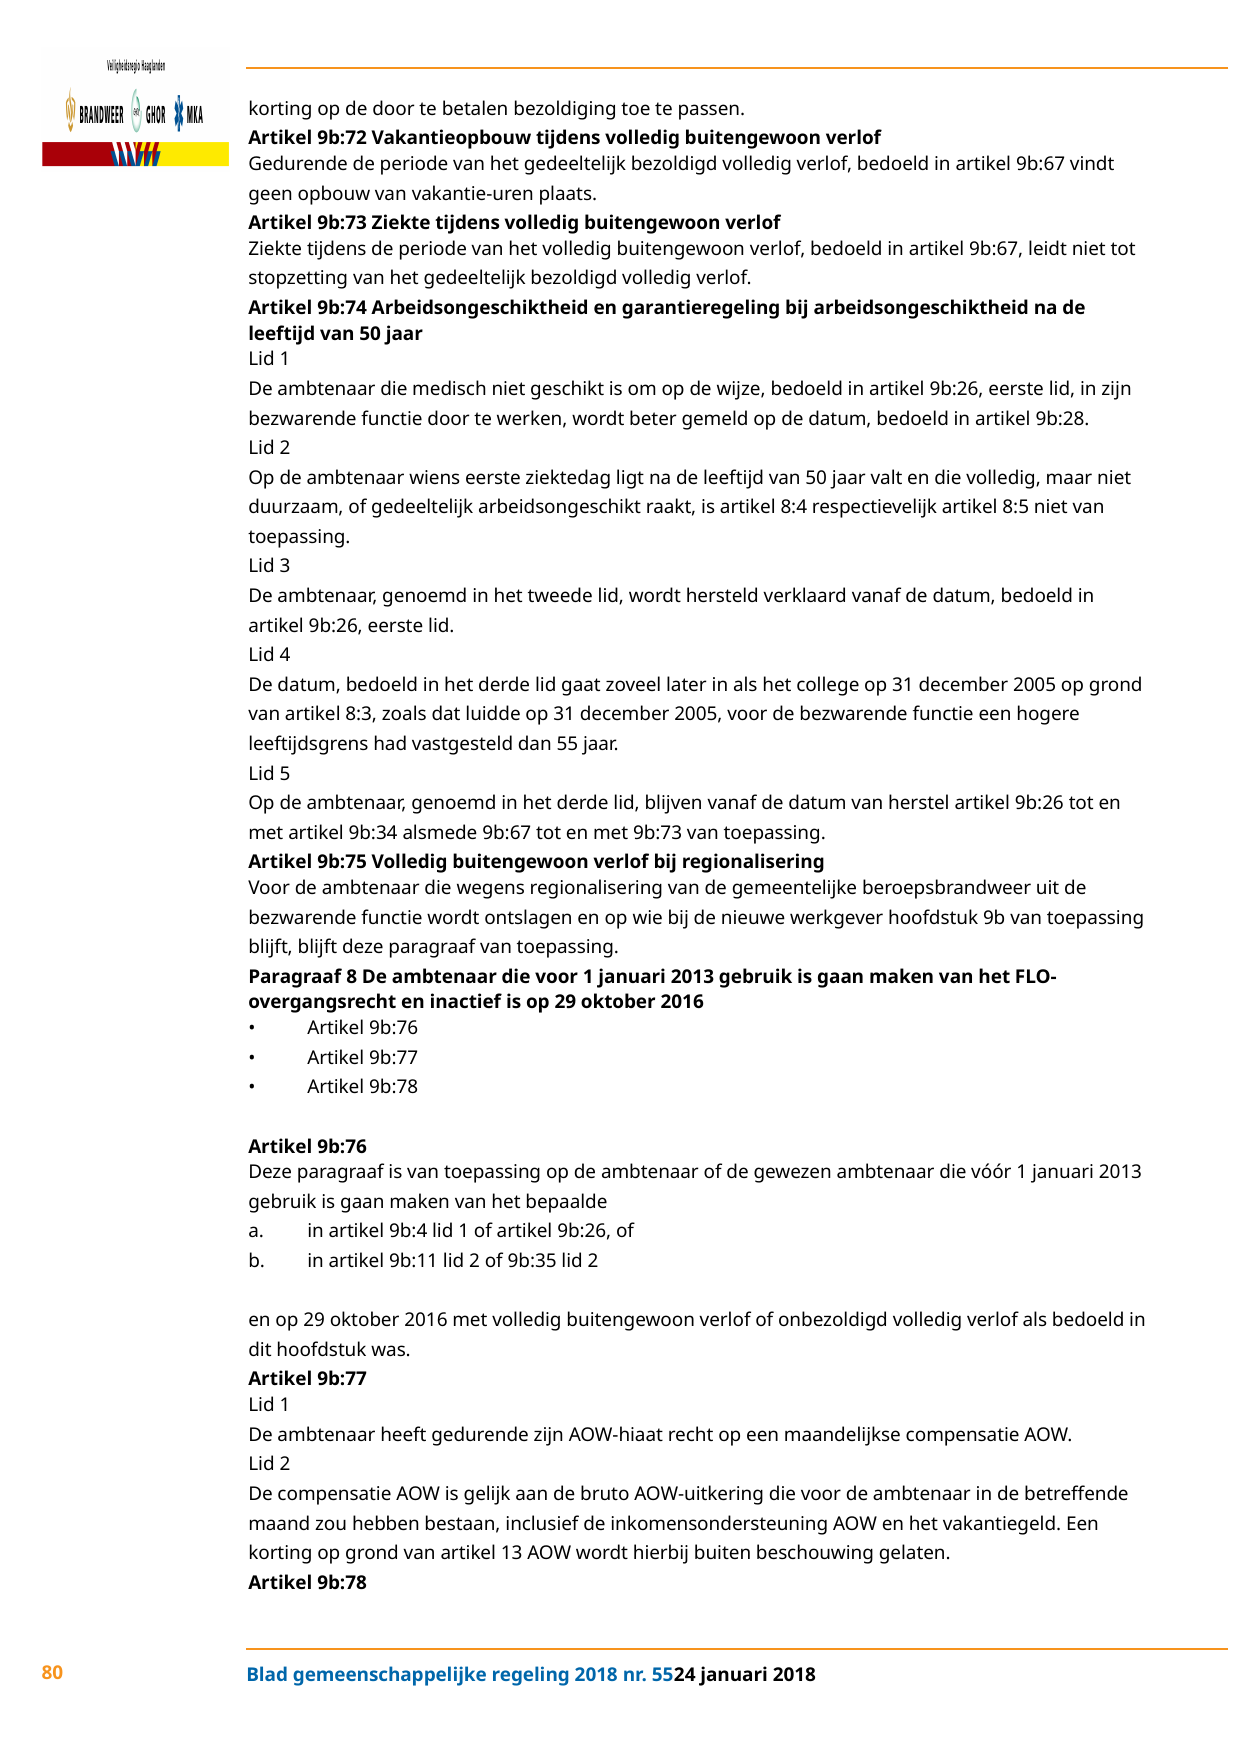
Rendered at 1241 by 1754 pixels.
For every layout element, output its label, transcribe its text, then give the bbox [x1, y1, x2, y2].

text Paragraaf 8 De ambtenaar die voor 1 januari 2013 gebruik is gaan maken van het FLO-overgangsrecht en inactief is op 29 oktober 2016 [248, 963, 1152, 1014]
text Voor de ambtenaar die wegens regionalisering van de gemeentelijke beroepsbrandweer uit de bezwarende functie wordt ontslagen en op wie bij de nieuwe werkgever hoofdstuk 9b van toepassing blijft, blijft deze paragraaf van toepassing. [248, 874, 1152, 959]
text en op 29 oktober 2016 met volledig buitengewoon verlof of onbezoldigd volledig verlof als bedoeld in dit hoofdstuk was. [248, 1306, 1152, 1362]
text Artikel 9b:78 [248, 1569, 1152, 1594]
text De datum, bedoeld in het derde lid gaat zoveel later in als het college op 31 december 2005 op grond van artikel 8:3, zoals dat luidde op 31 december 2005, voor de bezwarende functie een hogere leeftijdsgrens had vastgesteld dan 55 jaar. [248, 671, 1152, 756]
text Artikel 9b:73 Ziekte tijdens volledig buitengewoon verlof [248, 209, 1152, 235]
text De ambtenaar, genoemd in het tweede lid, wordt hersteld verklaard vanaf de datum, bedoeld in artikel 9b:26, eerste lid. [248, 582, 1152, 638]
text Lid 2 [248, 434, 1152, 460]
text Ziekte tijdens de periode van het volledig buitengewoon verlof, bedoeld in artikel 9b:67, leidt niet tot stopzetting van het gedeeltelijk bezoldigd volledig verlof. [248, 235, 1152, 290]
list in artikel 9b:11 lid 2 of 9b:35 lid 2 [248, 1247, 1152, 1273]
list Artikel 9b:77 [248, 1044, 1152, 1070]
text Op de ambtenaar wiens eerste ziektedag ligt na de leeftijd van 50 jaar valt en die volledig, maar niet duurzaam, of gedeeltelijk arbeidsongeschikt raakt, is artikel 8:4 respectievelijk artikel 8:5 niet van toepassing. [248, 464, 1152, 549]
text Deze paragraaf is van toepassing op de ambtenaar of de gewezen ambtenaar die vóór 1 januari 2013 gebruik is gaan maken van het bepaalde [248, 1158, 1152, 1214]
text Artikel 9b:76 [248, 1133, 1152, 1158]
text Lid 1 [248, 1391, 1152, 1417]
text korting op de door te betalen bezoldiging toe te passen. [248, 95, 1152, 121]
text Artikel 9b:75 Volledig buitengewoon verlof bij regionalisering [248, 848, 1152, 874]
list in artikel 9b:4 lid 1 of artikel 9b:26, of [248, 1218, 1152, 1243]
text Lid 4 [248, 641, 1152, 667]
text Lid 2 [248, 1451, 1152, 1476]
text De ambtenaar heeft gedurende zijn AOW-hiaat recht op een maandelijkse compensatie AOW. [248, 1421, 1152, 1447]
text Gedurende de periode van het gedeeltelijk bezoldigd volledig verlof, bedoeld in artikel 9b:67 vindt geen opbouw van vakantie-uren plaats. [248, 150, 1152, 205]
list Artikel 9b:76 [248, 1014, 1152, 1040]
text Artikel 9b:72 Vakantieopbouw tijdens volledig buitengewoon verlof [248, 124, 1152, 150]
list Artikel 9b:78 [248, 1074, 1152, 1099]
text De compensatie AOW is gelijk aan de bruto AOW-uitkering die voor de ambtenaar in de betreffende maand zou hebben bestaan, inclusief de inkomensondersteuning AOW en het vakantiegeld. Een korting op grond van artikel 13 AOW wordt hierbij buiten beschouwing gelaten. [248, 1480, 1152, 1565]
text Artikel 9b:77 [248, 1366, 1152, 1391]
text Lid 5 [248, 760, 1152, 786]
text Lid 1 [248, 346, 1152, 371]
text Artikel 9b:74 Arbeidsongeschiktheid en garantieregeling bij arbeidsongeschiktheid na de leeftijd van 50 jaar [248, 294, 1152, 346]
text Lid 3 [248, 553, 1152, 578]
text De ambtenaar die medisch niet geschikt is om op de wijze, bedoeld in artikel 9b:26, eerste lid, in zijn bezwarende functie door te werken, wordt beter gemeld op de datum, bedoeld in artikel 9b:28. [248, 375, 1152, 431]
picture [41, 47, 231, 172]
text Op de ambtenaar, genoemd in het derde lid, blijven vanaf de datum van herstel artikel 9b:26 tot en met artikel 9b:34 alsmede 9b:67 tot en met 9b:73 van toepassing. [248, 789, 1152, 845]
